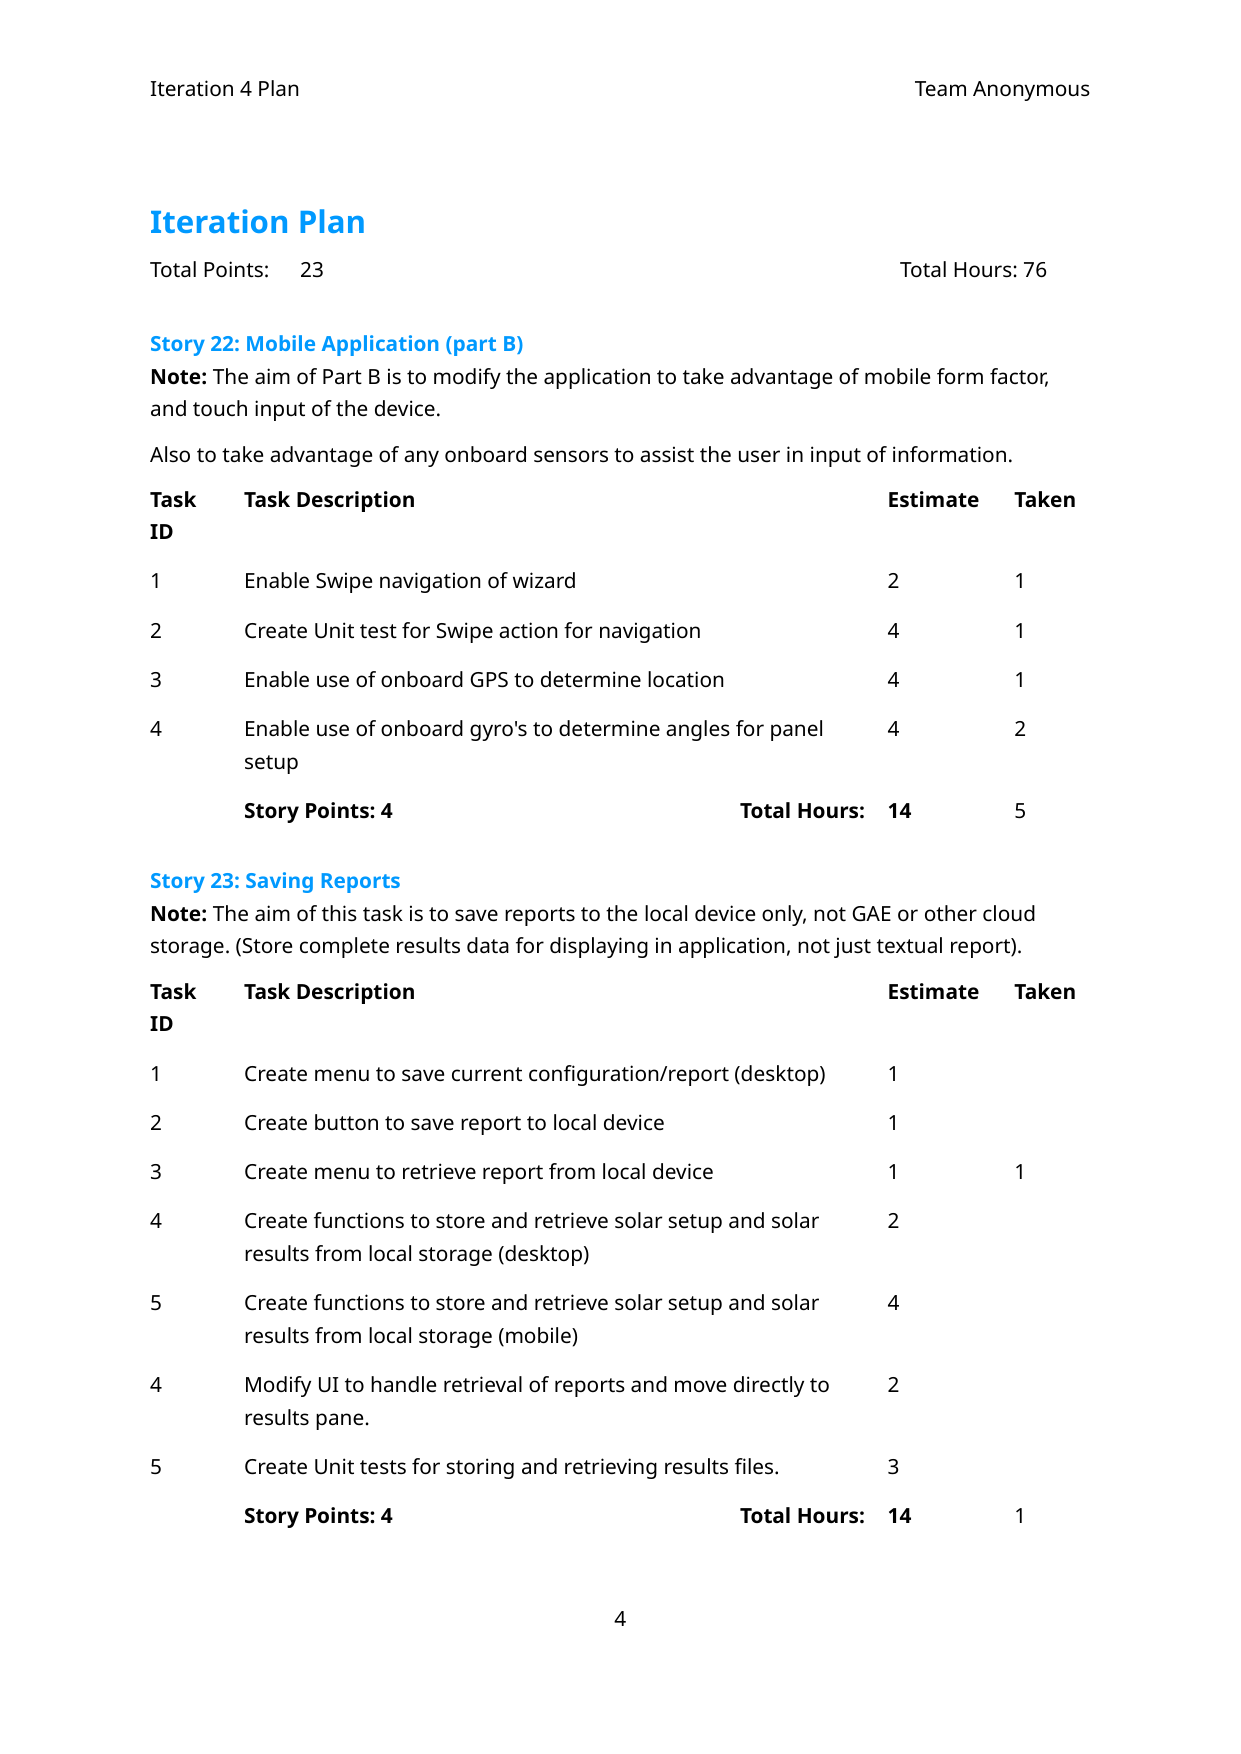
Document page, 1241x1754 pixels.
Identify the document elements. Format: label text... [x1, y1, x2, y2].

table_cell 1 [1003, 1501, 1096, 1551]
table_cell 5 [139, 1288, 233, 1370]
table_header Task ID [139, 485, 233, 567]
table_cell Create menu to retrieve report from local device [233, 1157, 876, 1206]
table_header Task ID [139, 977, 233, 1059]
table_cell 3 [876, 1452, 1003, 1501]
table_cell 1 [876, 1108, 1003, 1157]
table_cell 3 [139, 665, 233, 714]
table_cell 2 [139, 616, 233, 665]
table_cell 1 [139, 1059, 233, 1108]
table_header Taken [1003, 977, 1096, 1059]
table_cell 2 [876, 567, 1003, 616]
table_cell [1003, 1059, 1096, 1108]
table_cell 4 [139, 715, 233, 796]
table_cell 2 [876, 1370, 1003, 1452]
table_cell Create button to save report to local device [233, 1108, 876, 1157]
table_cell 4 [876, 616, 1003, 665]
table_cell 1 [1003, 665, 1096, 714]
text Total Points: 23 Total Hours: 76 [150, 255, 1090, 283]
table_cell 14 [876, 1501, 1003, 1551]
table_cell [139, 1501, 233, 1551]
table_cell [1003, 1370, 1096, 1452]
table_cell Enable use of onboard gyro's to determine angles for panel setup [233, 715, 876, 796]
table_cell 4 [139, 1370, 233, 1452]
subtitle Iteration Plan [150, 200, 1090, 243]
table_header Estimate [876, 485, 1003, 567]
table_cell 4 [876, 715, 1003, 796]
table_cell 14 [876, 796, 1003, 846]
table_cell Create functions to store and retrieve solar setup and solar results from local storage (desktop) [233, 1206, 876, 1288]
table_cell Enable use of onboard GPS to determine location [233, 665, 876, 714]
table_cell Create menu to save current configuration/report (desktop) [233, 1059, 876, 1108]
table_cell 4 [876, 1288, 1003, 1370]
table_cell 1 [876, 1059, 1003, 1108]
table_cell [1003, 1452, 1096, 1501]
table_cell Create functions to store and retrieve solar setup and solar results from local storage (mobile) [233, 1288, 876, 1370]
table_header Task Description [233, 977, 876, 1059]
table_cell [1003, 1288, 1096, 1370]
table_cell 3 [139, 1157, 233, 1206]
table_cell 4 [876, 665, 1003, 714]
table_cell 2 [1003, 715, 1096, 796]
subtitle Story 22: Mobile Application (part B) [150, 329, 1090, 358]
table_cell 1 [139, 567, 233, 616]
table_cell Create Unit test for Swipe action for navigation [233, 616, 876, 665]
text Also to take advantage of any onboard sensors to assist the user in input of information. [150, 440, 1090, 468]
table_cell 2 [139, 1108, 233, 1157]
table_cell Modify UI to handle retrieval of reports and move directly to results pane. [233, 1370, 876, 1452]
table_cell Story Points: 4 Total Hours: [233, 1501, 876, 1551]
table_cell 1 [876, 1157, 1003, 1206]
table_cell 1 [1003, 1157, 1096, 1206]
table_header Estimate [876, 977, 1003, 1059]
subtitle Story 23: Saving Reports [150, 866, 1090, 895]
table_cell [1003, 1108, 1096, 1157]
table_cell 2 [876, 1206, 1003, 1288]
table_cell 5 [1003, 796, 1096, 846]
table_cell 4 [139, 1206, 233, 1288]
text Note: The aim of this task is to save reports to the local device only, not GAE or other cloud storage. (Store complete results data for displaying in application, not just textual report). [150, 899, 1090, 960]
table_header Taken [1003, 485, 1096, 567]
table_header Task Description [233, 485, 876, 567]
table_cell [1003, 1206, 1096, 1288]
table_cell Create Unit tests for storing and retrieving results files. [233, 1452, 876, 1501]
table_cell 1 [1003, 616, 1096, 665]
table_cell Story Points: 4 Total Hours: [233, 796, 876, 846]
text Note: The aim of Part B is to modify the application to take advantage of mobile form factor, and touch input of the device. [150, 362, 1090, 423]
table_cell 1 [1003, 567, 1096, 616]
table_cell Enable Swipe navigation of wizard [233, 567, 876, 616]
table_cell [139, 796, 233, 846]
table_cell 5 [139, 1452, 233, 1501]
